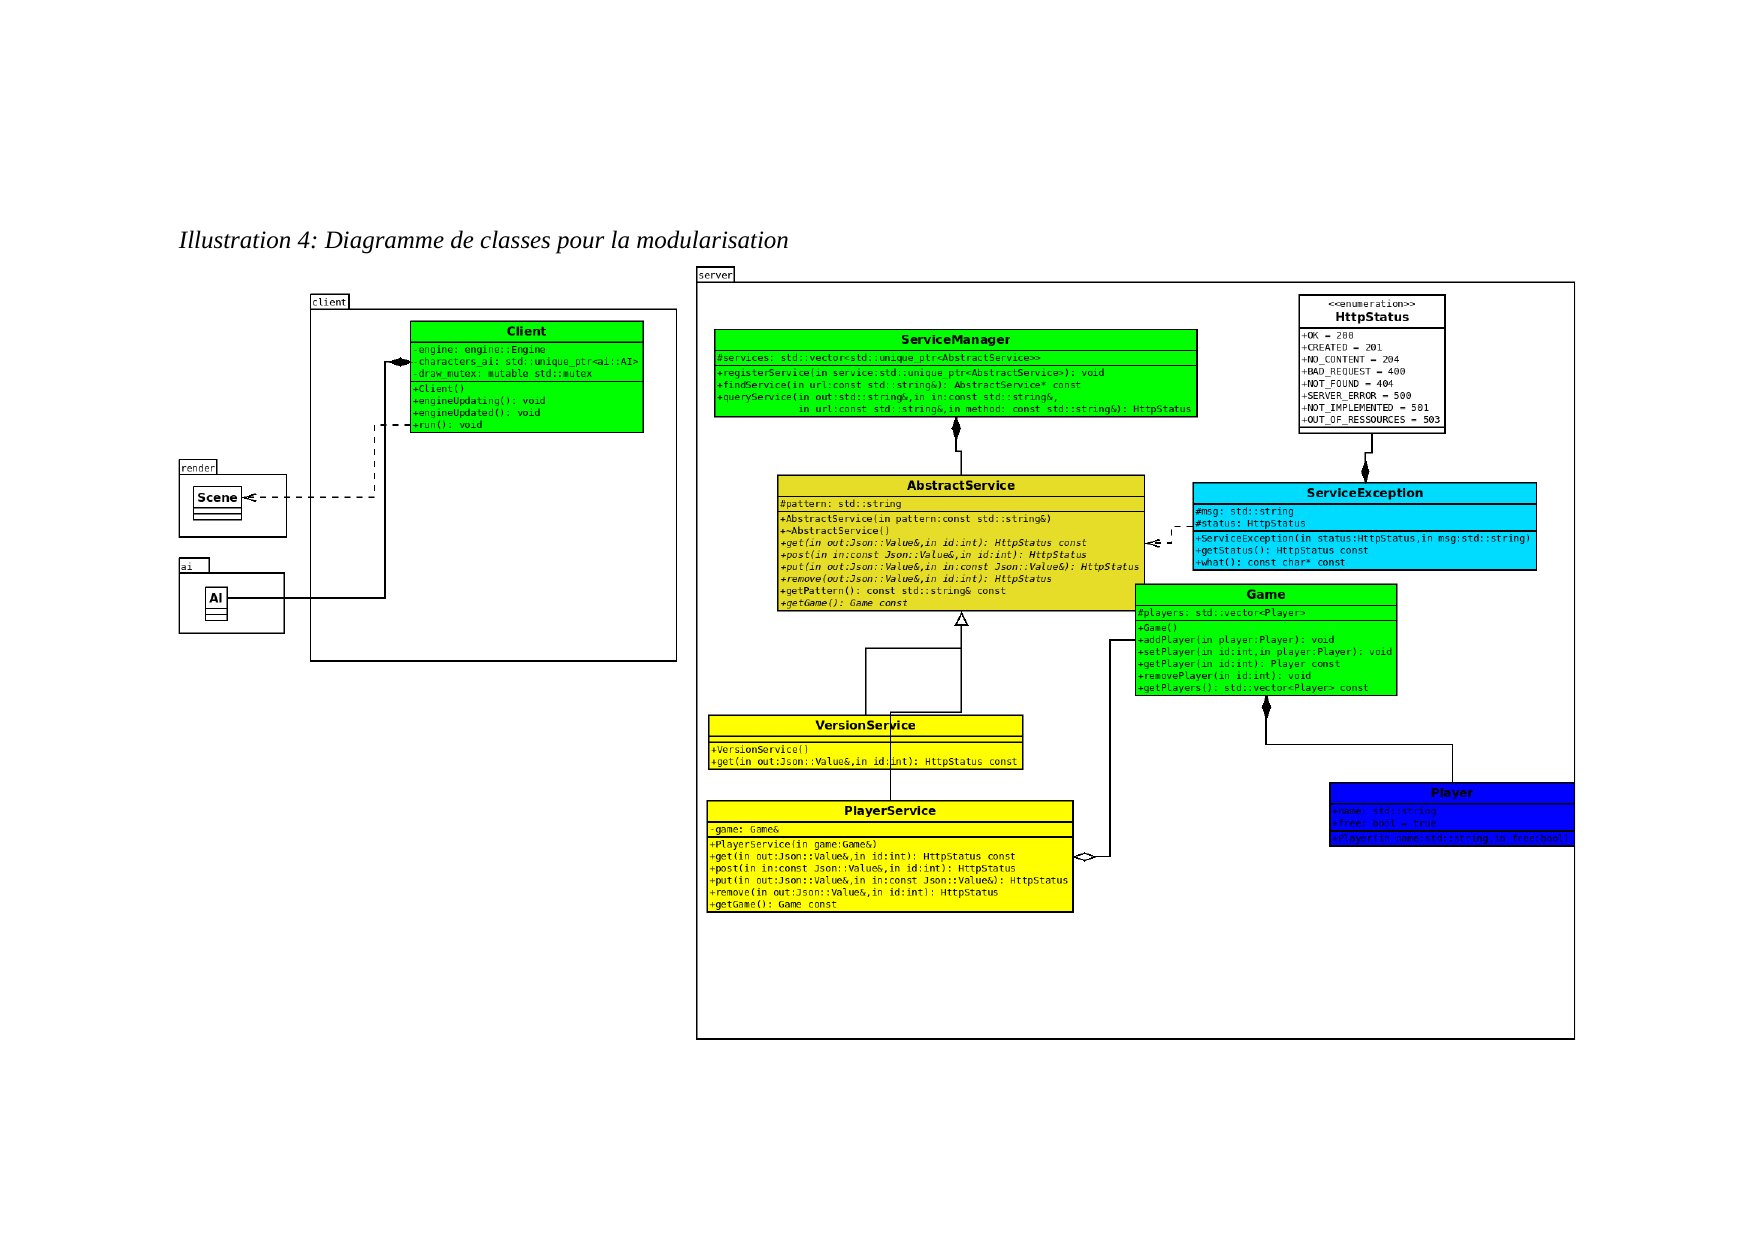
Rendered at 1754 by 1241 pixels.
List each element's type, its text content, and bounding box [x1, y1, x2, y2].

text Illustration 4: Diagramme de classes pour la modularisation [179, 226, 1575, 254]
picture [178, 266, 1576, 1041]
